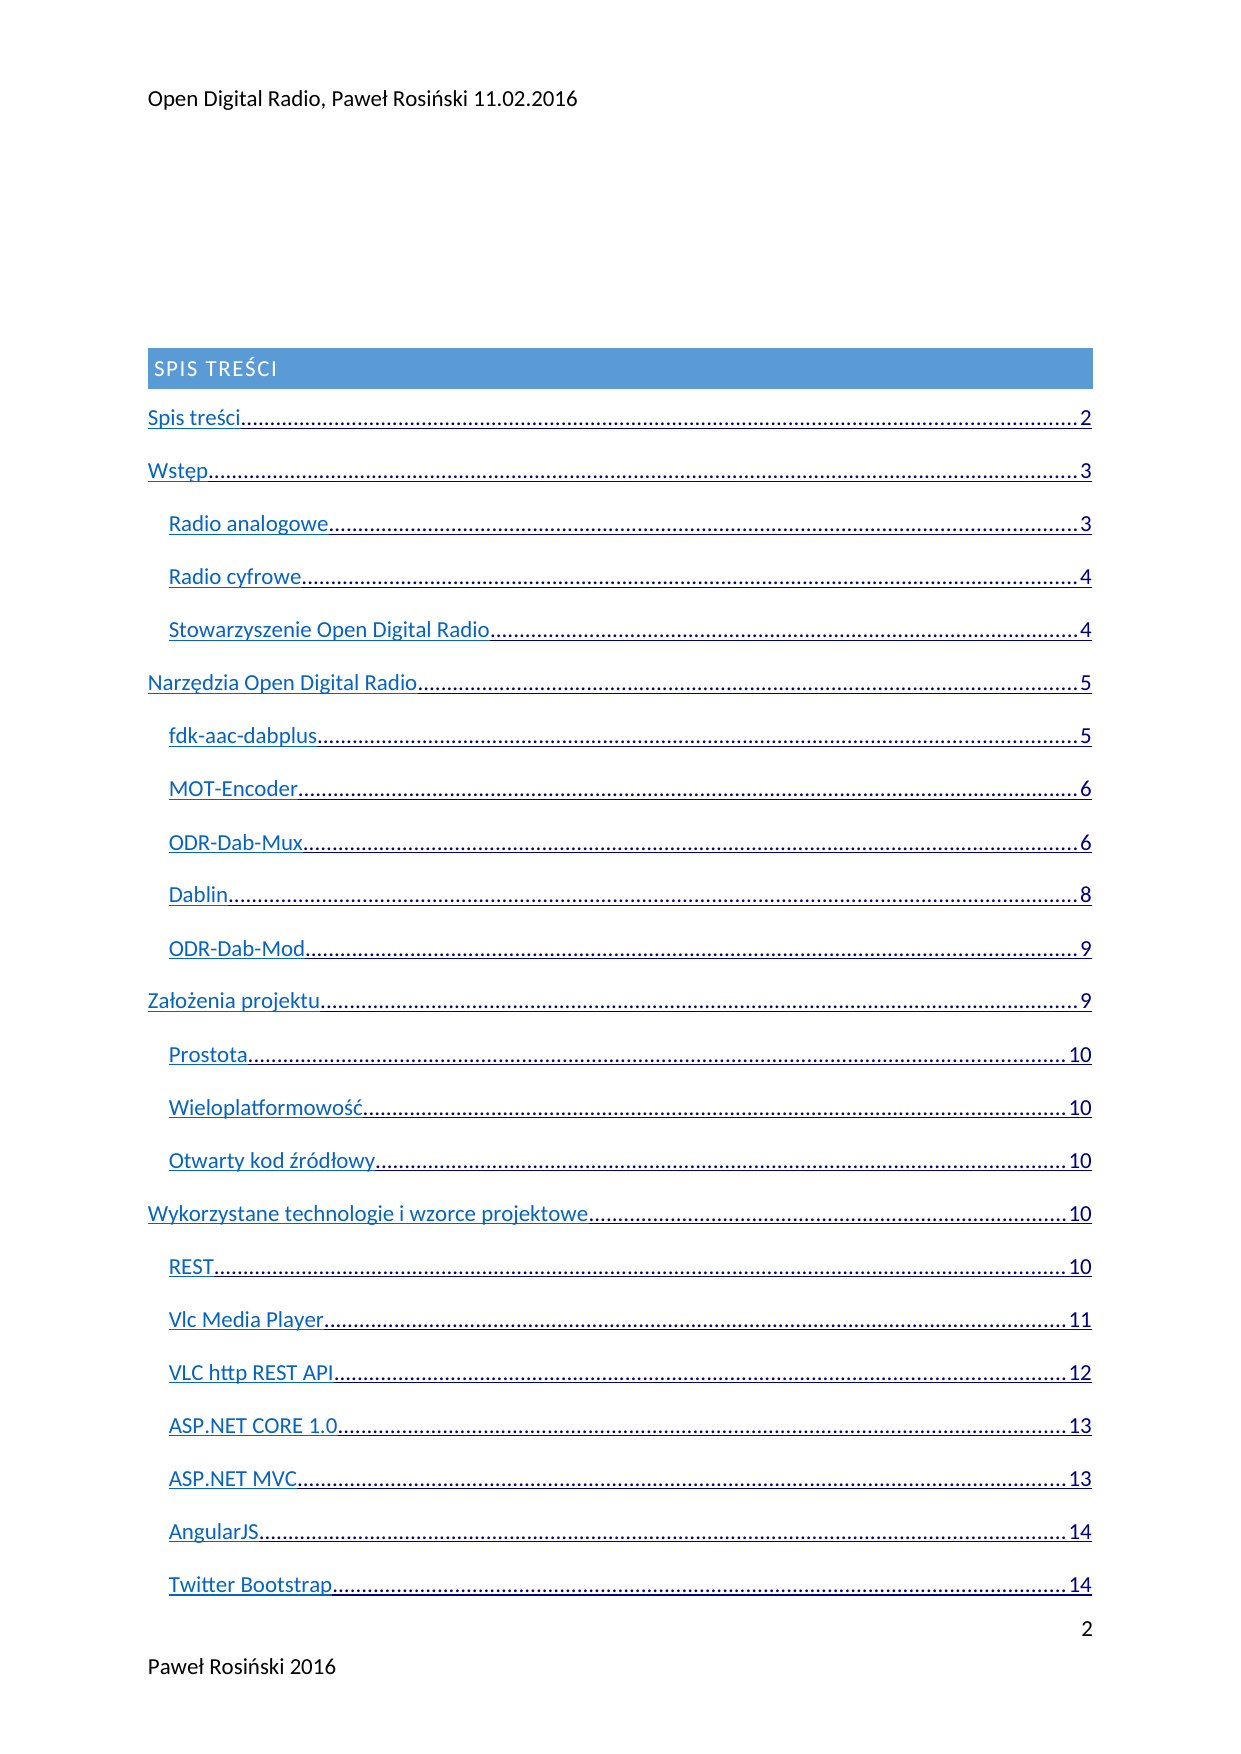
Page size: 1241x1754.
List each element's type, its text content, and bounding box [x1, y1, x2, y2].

text VLC http REST API 12 [168, 1358, 1093, 1386]
text Spis treści [154, 355, 1086, 383]
text Vlc Media Player 11 [168, 1305, 1093, 1333]
text ODR-Dab-Mux 6 [168, 828, 1093, 856]
text Spis treści 2 [148, 403, 1093, 431]
text MOT-Encoder 6 [168, 774, 1093, 803]
text Radio cyfrowe 4 [168, 562, 1093, 591]
text Wykorzystane technologie i wzorce projektowe 10 [148, 1199, 1093, 1227]
text REST 10 [168, 1252, 1093, 1280]
text Wieloplatformowość 10 [168, 1093, 1093, 1121]
text Wstęp 3 [148, 456, 1093, 484]
text ASP.NET MVC 13 [168, 1464, 1093, 1492]
text Stowarzyszenie Open Digital Radio 4 [168, 616, 1093, 643]
text ASP.NET CORE 1.0 13 [168, 1411, 1093, 1439]
text Radio analogowe 3 [168, 509, 1093, 537]
text AngularJS 14 [168, 1517, 1093, 1545]
text Prostota 10 [168, 1040, 1093, 1068]
text Otwarty kod źródłowy 10 [168, 1146, 1093, 1174]
text Dablin 8 [168, 881, 1093, 909]
text Narzędzia Open Digital Radio 5 [148, 668, 1093, 697]
text fdk-aac-dabplus 5 [168, 722, 1093, 749]
text ODR-Dab-Mod 9 [168, 934, 1093, 962]
text Twitter Bootstrap 14 [168, 1570, 1093, 1598]
text Założenia projektu 9 [148, 987, 1093, 1015]
